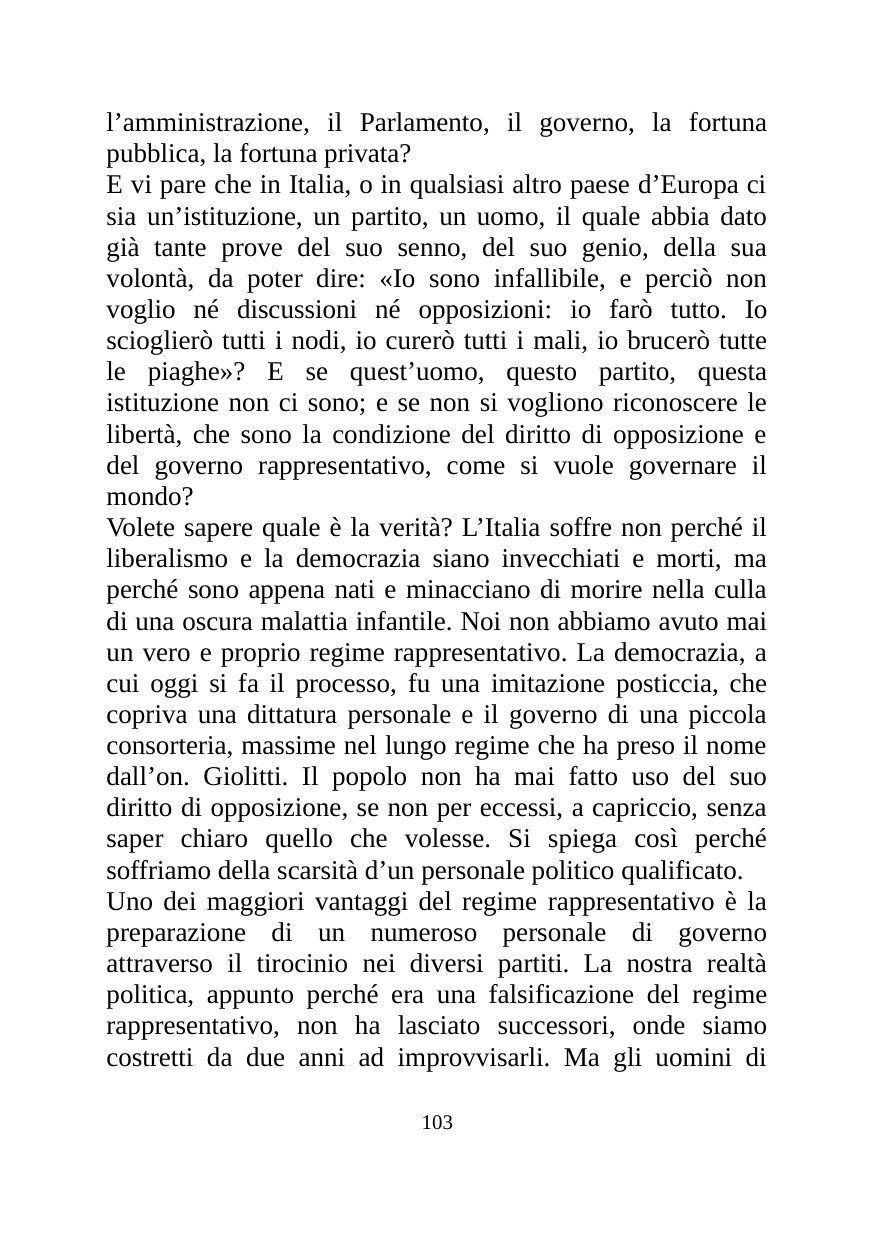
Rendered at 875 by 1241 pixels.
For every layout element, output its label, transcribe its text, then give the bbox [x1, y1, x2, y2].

text E vi pare che in Italia, o in qualsiasi altro paese d’Europa ci sia un’istituzione, un partito, un uomo, il quale abbia dato già tante prove del suo senno, del suo genio, della sua volontà, da poter dire: «Io sono infallibile, e perciò non voglio né discussioni né opposizioni: io farò tutto. Io scioglierò tutti i nodi, io curerò tutti i mali, io brucerò tutte le piaghe»? E se quest’uomo, questo partito, questa istituzione non ci sono; e se non si vogliono riconoscere le libertà, che sono la condizione del diritto di opposizione e del governo rappresentativo, come si vuole governare il mondo? [106, 168, 768, 511]
text Volete sapere quale è la verità? L’Italia soffre non perché il liberalismo e la democrazia siano invecchiati e morti, ma perché sono appena nati e minacciano di morire nella culla di una oscura malattia infantile. Noi non abbiamo avuto mai un vero e proprio regime rappresentativo. La democrazia, a cui oggi si fa il processo, fu una imitazione posticcia, che copriva una dittatura personale e il governo di una piccola consorteria, massime nel lungo regime che ha preso il nome dall’on. Giolitti. Il popolo non ha mai fatto uso del suo diritto di opposizione, se non per eccessi, a capriccio, senza saper chiaro quello che volesse. Si spiega così perché soffriamo della scarsità d’un personale politico qualificato. [106, 511, 768, 885]
text l’amministrazione, il Parlamento, il governo, la fortuna pubblica, la fortuna privata? [106, 106, 768, 168]
text Uno dei maggiori vantaggi del regime rappresentativo è la preparazione di un numeroso personale di governo attraverso il tirocinio nei diversi partiti. La nostra realtà politica, appunto perché era una falsificazione del regime rappresentativo, non ha lasciato successori, onde siamo costretti da due anni ad improvvisarli. Ma gli uomini di [106, 885, 768, 1072]
